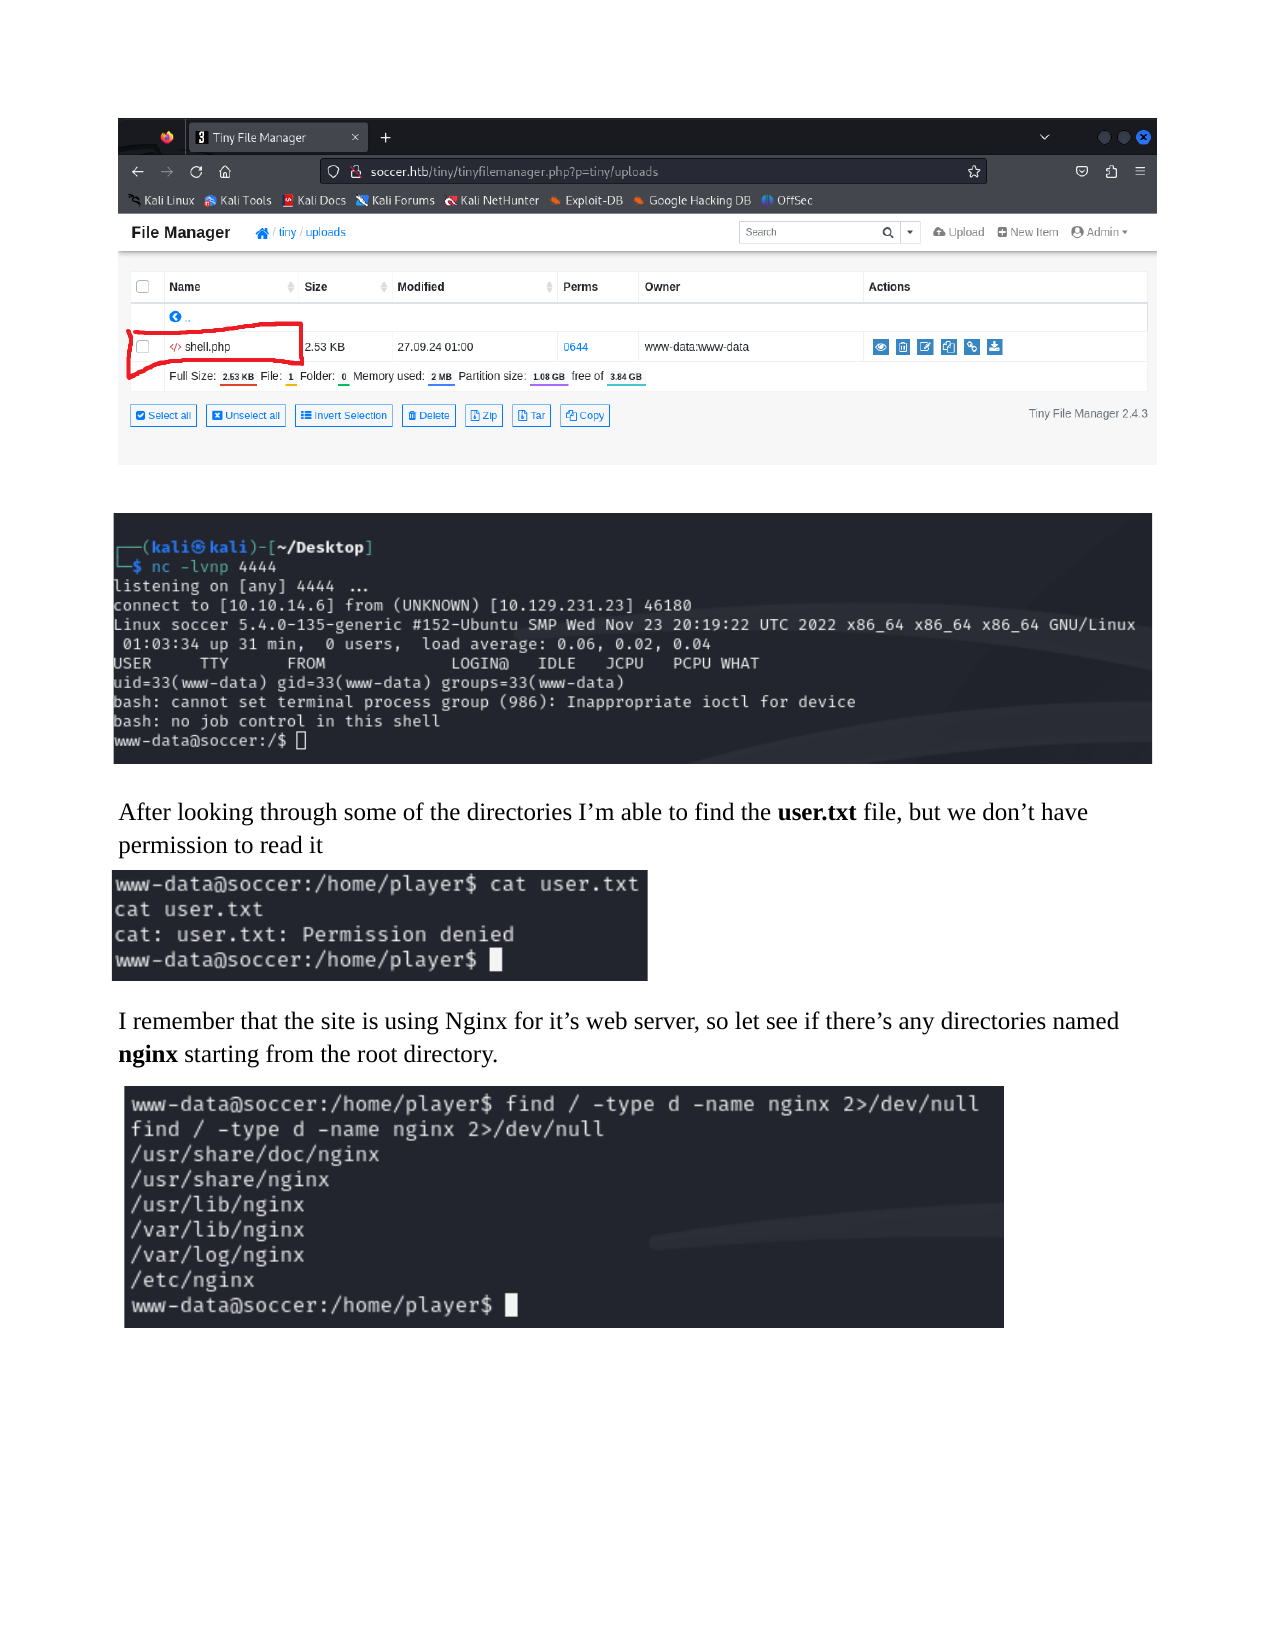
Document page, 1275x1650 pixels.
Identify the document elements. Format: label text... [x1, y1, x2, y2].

picture [124, 1086, 1004, 1328]
picture [118, 118, 1157, 465]
text I remember that the site is using Nginx for it’s web server, so let see if there’s any directories named nginx starting from the root directory. [118, 1006, 1157, 1068]
text After looking through some of the directories I’m able to find the user.txt file, but we don’t have permission to read it [118, 465, 1157, 859]
picture [111, 870, 648, 981]
picture [113, 513, 1153, 764]
